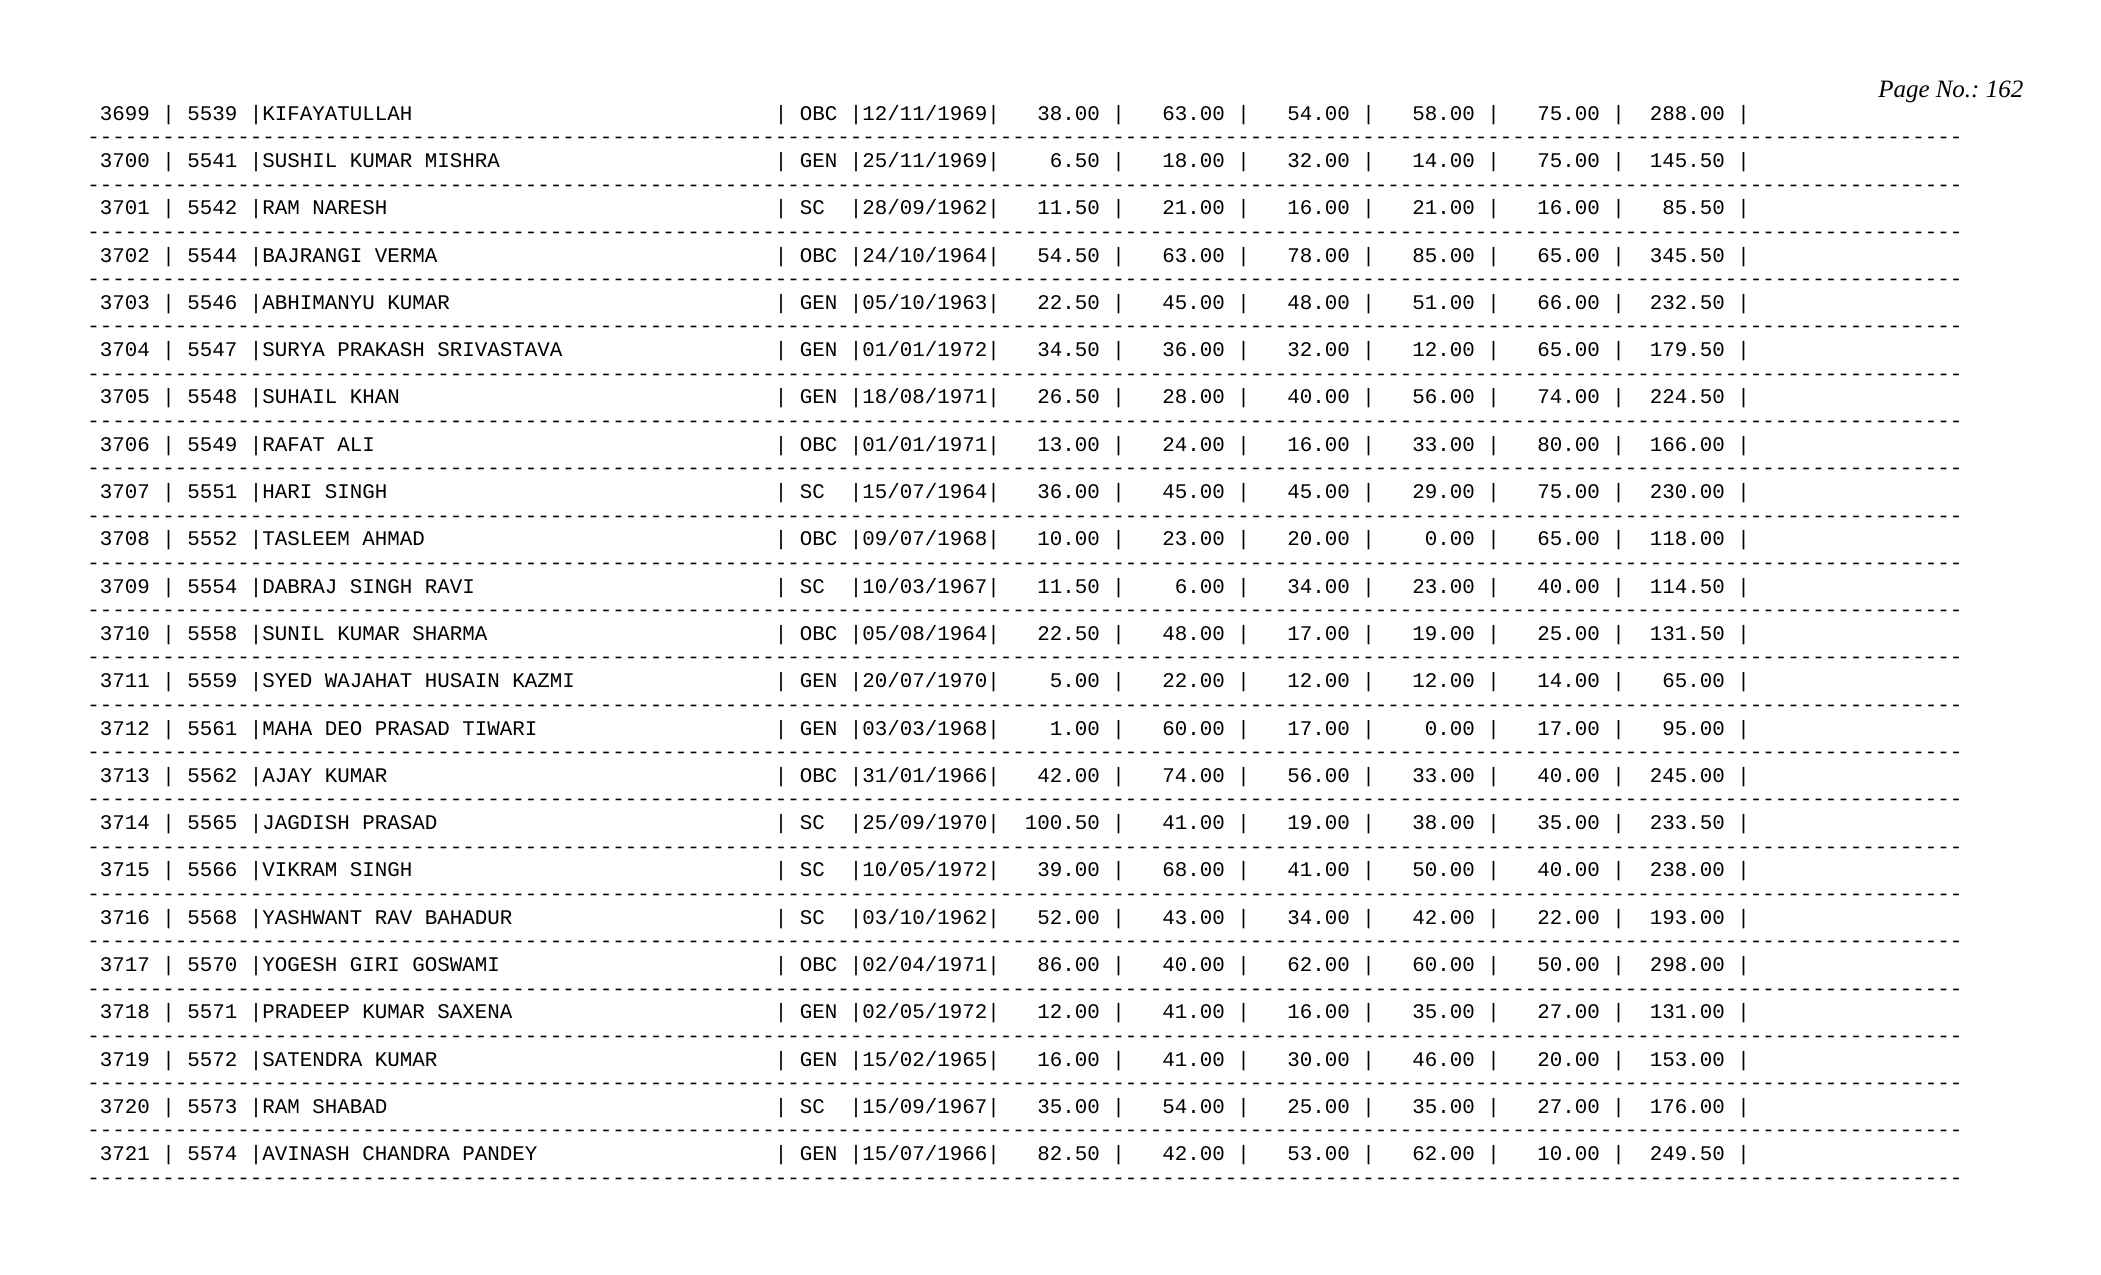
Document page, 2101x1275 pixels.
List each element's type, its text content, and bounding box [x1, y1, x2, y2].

text ------------------------------------------------------------------------------------------------------------------------------------------------------ [87, 268, 2025, 292]
text 3707 | 5551 |HARI SINGH | SC |15/07/1964| 36.00 | 45.00 | 45.00 | 29.00 | 75.00 | 230.00 | [87, 481, 2025, 505]
text 3700 | 5541 |SUSHIL KUMAR MISHRA | GEN |25/11/1969| 6.50 | 18.00 | 32.00 | 14.00 | 75.00 | 145.50 | [87, 150, 2025, 174]
text 3708 | 5552 |TASLEEM AHMAD | OBC |09/07/1968| 10.00 | 23.00 | 20.00 | 0.00 | 65.00 | 118.00 | [87, 528, 2025, 552]
text ------------------------------------------------------------------------------------------------------------------------------------------------------ [87, 694, 2025, 717]
text ------------------------------------------------------------------------------------------------------------------------------------------------------ [87, 552, 2025, 576]
text ------------------------------------------------------------------------------------------------------------------------------------------------------ [87, 363, 2025, 386]
text ------------------------------------------------------------------------------------------------------------------------------------------------------ [87, 788, 2025, 812]
text 3718 | 5571 |PRADEEP KUMAR SAXENA | GEN |02/05/1972| 12.00 | 41.00 | 16.00 | 35.00 | 27.00 | 131.00 | [87, 1001, 2025, 1025]
text 3699 | 5539 |KIFAYATULLAH | OBC |12/11/1969| 38.00 | 63.00 | 54.00 | 58.00 | 75.00 | 288.00 | [87, 103, 2025, 126]
text ------------------------------------------------------------------------------------------------------------------------------------------------------ [87, 741, 2025, 765]
text ------------------------------------------------------------------------------------------------------------------------------------------------------ [87, 1072, 2025, 1096]
text ------------------------------------------------------------------------------------------------------------------------------------------------------ [87, 978, 2025, 1001]
text 3710 | 5558 |SUNIL KUMAR SHARMA | OBC |05/08/1964| 22.50 | 48.00 | 17.00 | 19.00 | 25.00 | 131.50 | [87, 623, 2025, 647]
text ------------------------------------------------------------------------------------------------------------------------------------------------------ [87, 1167, 2025, 1190]
text 3702 | 5544 |BAJRANGI VERMA | OBC |24/10/1964| 54.50 | 63.00 | 78.00 | 85.00 | 65.00 | 345.50 | [87, 244, 2025, 268]
text ------------------------------------------------------------------------------------------------------------------------------------------------------ [87, 126, 2025, 150]
text 3716 | 5568 |YASHWANT RAV BAHADUR | SC |03/10/1962| 52.00 | 43.00 | 34.00 | 42.00 | 22.00 | 193.00 | [87, 907, 2025, 930]
text ------------------------------------------------------------------------------------------------------------------------------------------------------ [87, 1025, 2025, 1048]
text 3712 | 5561 |MAHA DEO PRASAD TIWARI | GEN |03/03/1968| 1.00 | 60.00 | 17.00 | 0.00 | 17.00 | 95.00 | [87, 717, 2025, 741]
text 3709 | 5554 |DABRAJ SINGH RAVI | SC |10/03/1967| 11.50 | 6.00 | 34.00 | 23.00 | 40.00 | 114.50 | [87, 576, 2025, 599]
text ------------------------------------------------------------------------------------------------------------------------------------------------------ [87, 883, 2025, 907]
text ------------------------------------------------------------------------------------------------------------------------------------------------------ [87, 174, 2025, 197]
text ------------------------------------------------------------------------------------------------------------------------------------------------------ [87, 505, 2025, 528]
text 3701 | 5542 |RAM NARESH | SC |28/09/1962| 11.50 | 21.00 | 16.00 | 21.00 | 16.00 | 85.50 | [87, 197, 2025, 221]
text ------------------------------------------------------------------------------------------------------------------------------------------------------ [87, 410, 2025, 434]
text ------------------------------------------------------------------------------------------------------------------------------------------------------ [87, 930, 2025, 954]
text 3703 | 5546 |ABHIMANYU KUMAR | GEN |05/10/1963| 22.50 | 45.00 | 48.00 | 51.00 | 66.00 | 232.50 | [87, 292, 2025, 316]
text ------------------------------------------------------------------------------------------------------------------------------------------------------ [87, 457, 2025, 481]
text 3711 | 5559 |SYED WAJAHAT HUSAIN KAZMI | GEN |20/07/1970| 5.00 | 22.00 | 12.00 | 12.00 | 14.00 | 65.00 | [87, 670, 2025, 694]
text 3717 | 5570 |YOGESH GIRI GOSWAMI | OBC |02/04/1971| 86.00 | 40.00 | 62.00 | 60.00 | 50.00 | 298.00 | [87, 954, 2025, 978]
text 3719 | 5572 |SATENDRA KUMAR | GEN |15/02/1965| 16.00 | 41.00 | 30.00 | 46.00 | 20.00 | 153.00 | [87, 1048, 2025, 1072]
text ------------------------------------------------------------------------------------------------------------------------------------------------------ [87, 316, 2025, 339]
text ------------------------------------------------------------------------------------------------------------------------------------------------------ [87, 836, 2025, 859]
text 3714 | 5565 |JAGDISH PRASAD | SC |25/09/1970| 100.50 | 41.00 | 19.00 | 38.00 | 35.00 | 233.50 | [87, 812, 2025, 836]
text 3705 | 5548 |SUHAIL KHAN | GEN |18/08/1971| 26.50 | 28.00 | 40.00 | 56.00 | 74.00 | 224.50 | [87, 386, 2025, 410]
text ------------------------------------------------------------------------------------------------------------------------------------------------------ [87, 647, 2025, 670]
text 3720 | 5573 |RAM SHABAD | SC |15/09/1967| 35.00 | 54.00 | 25.00 | 35.00 | 27.00 | 176.00 | [87, 1096, 2025, 1119]
text 3706 | 5549 |RAFAT ALI | OBC |01/01/1971| 13.00 | 24.00 | 16.00 | 33.00 | 80.00 | 166.00 | [87, 434, 2025, 457]
text ------------------------------------------------------------------------------------------------------------------------------------------------------ [87, 1119, 2025, 1143]
text 3715 | 5566 |VIKRAM SINGH | SC |10/05/1972| 39.00 | 68.00 | 41.00 | 50.00 | 40.00 | 238.00 | [87, 859, 2025, 883]
text ------------------------------------------------------------------------------------------------------------------------------------------------------ [87, 599, 2025, 623]
text 3713 | 5562 |AJAY KUMAR | OBC |31/01/1966| 42.00 | 74.00 | 56.00 | 33.00 | 40.00 | 245.00 | [87, 765, 2025, 788]
text 3721 | 5574 |AVINASH CHANDRA PANDEY | GEN |15/07/1966| 82.50 | 42.00 | 53.00 | 62.00 | 10.00 | 249.50 | [87, 1143, 2025, 1167]
text ------------------------------------------------------------------------------------------------------------------------------------------------------ [87, 221, 2025, 244]
text 3704 | 5547 |SURYA PRAKASH SRIVASTAVA | GEN |01/01/1972| 34.50 | 36.00 | 32.00 | 12.00 | 65.00 | 179.50 | [87, 339, 2025, 363]
